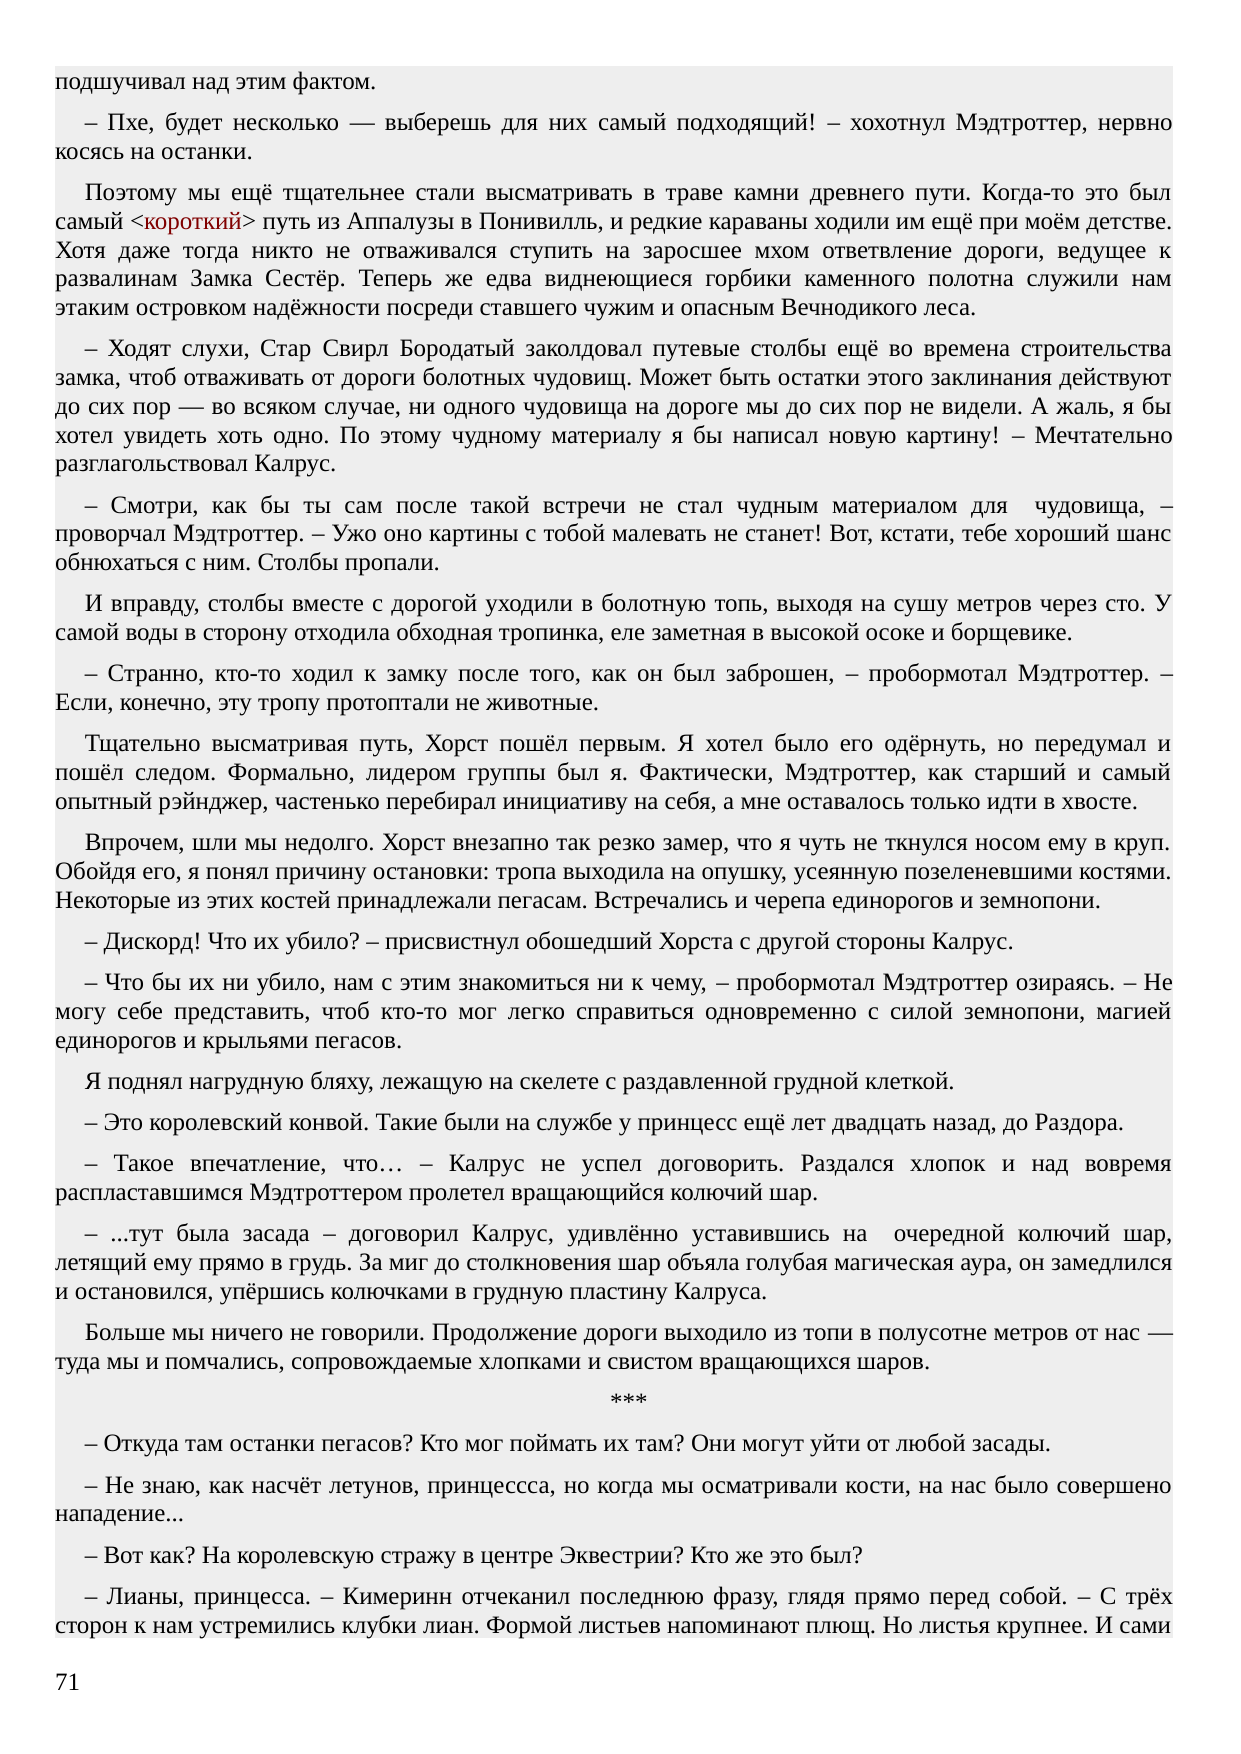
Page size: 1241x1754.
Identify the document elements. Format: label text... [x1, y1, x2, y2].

text Поэтому мы ещё тщательнее стали высматривать в траве камни древнего пути. Когда-то это был самый <короткий> путь из Аппалузы в Понивилль, и редкие караваны ходили им ещё при моём детстве. Хотя даже тогда никто не отваживался ступить на заросшее мхом ответвление дороги, ведущее к развалинам Замка Сестёр. Теперь же едва виднеющиеся горбики каменного полотна служили нам этаким островком надёжности посреди ставшего чужим и опасным Вечнодикого леса. [55, 177, 1173, 321]
text – Такое впечатление, что… – Калрус не успел договорить. Раздался хлопок и над вовремя распластавшимся Мэдтроттером пролетел вращающийся колючий шар. [55, 1148, 1173, 1206]
text *** [55, 1387, 1173, 1416]
text – Откуда там останки пегасов? Кто мог поймать их там? Они могут уйти от любой засады. [55, 1428, 1173, 1457]
text – Вот как? На королевскую стражу в центре Эквестрии? Кто же это был? [55, 1540, 1173, 1568]
text – Что бы их ни убило, нам с этим знакомиться ни к чему, – пробормотал Мэдтроттер озираясь. – Не могу себе представить, чтоб кто-то мог легко справиться одновременно с силой земнопони, магией единорогов и крыльями пегасов. [55, 967, 1173, 1053]
text – Не знаю, как насчёт летунов, принцессса, но когда мы осматривали кости, на нас было совершено нападение... [55, 1470, 1173, 1527]
text Впрочем, шли мы недолго. Хорст внезапно так резко замер, что я чуть не ткнулся носом ему в круп. Обойдя его, я понял причину остановки: тропа выходила на опушку, усеянную позеленевшими костями. Некоторые из этих костей принадлежали пегасам. Встречались и черепа единорогов и земнопони. [55, 827, 1173, 913]
text Я поднял нагрудную бляху, лежащую на скелете с раздавленной грудной клеткой. [55, 1066, 1173, 1095]
text Тщательно высматривая путь, Хорст пошёл первым. Я хотел было его одёрнуть, но передумал и пошёл следом. Формально, лидером группы был я. Фактически, Мэдтроттер, как старший и самый опытный рэйнджер, частенько перебирал инициативу на себя, а мне оставалось только идти в хвосте. [55, 728, 1173, 815]
text – ...тут была засада – договорил Калрус, удивлённо уставившись на очередной колючий шар, летящий ему прямо в грудь. За миг до столкновения шар объяла голубая магическая аура, он замедлился и остановился, упёршись колючками в грудную пластину Калруса. [55, 1218, 1173, 1305]
text Больше мы ничего не говорили. Продолжение дороги выходило из топи в полусотне метров от нас — туда мы и помчались, сопровождаемые хлопками и свистом вращающихся шаров. [55, 1317, 1173, 1375]
text – Дискорд! Что их убило? – присвистнул обошедший Хорста с другой стороны Калрус. [55, 926, 1173, 955]
text – Ходят слухи, Стар Cвирл Бородатый заколдовал путевые столбы ещё во времена строительства замка, чтоб отваживать от дороги болотных чудовищ. Может быть остатки этого заклинания действуют до сих пор — во всяком случае, ни одного чудовища на дороге мы до сих пор не видели. А жаль, я бы хотел увидеть хоть одно. По этому чудному материалу я бы написал новую картину! – Мечтательно разглагольствовал Калрус. [55, 333, 1173, 477]
text – Странно, кто-то ходил к замку после того, как он был заброшен, – пробормотал Мэдтроттер. – Если, конечно, эту тропу протоптали не животные. [55, 658, 1173, 716]
text – Смотри, как бы ты сам после такой встречи не стал чудным материалом для чудовища, – проворчал Мэдтроттер. – Ужо оно картины с тобой малевать не станет! Вот, кстати, тебе хороший шанс обнюхаться с ним. Столбы пропали. [55, 490, 1173, 576]
text – Лианы, принцесса. – Кимеринн отчеканил последнюю фразу, глядя прямо перед собой. – С трёх сторон к нам устремились клубки лиан. Формой листьев напоминают плющ. Но листья крупнее. И сами [55, 1581, 1173, 1638]
text подшучивал над этим фактом. [55, 66, 1173, 95]
text И вправду, столбы вместе с дорогой уходили в болотную топь, выходя на сушу метров через сто. У самой воды в сторону отходила обходная тропинка, еле заметная в высокой осоке и борщевике. [55, 588, 1173, 646]
text – Это королевский конвой. Такие были на службе у принцесс ещё лет двадцать назад, до Раздора. [55, 1107, 1173, 1136]
text – Пхе, будет несколько — выберешь для них самый подходящий! – хохотнул Мэдтроттер, нервно косясь на останки. [55, 107, 1173, 165]
